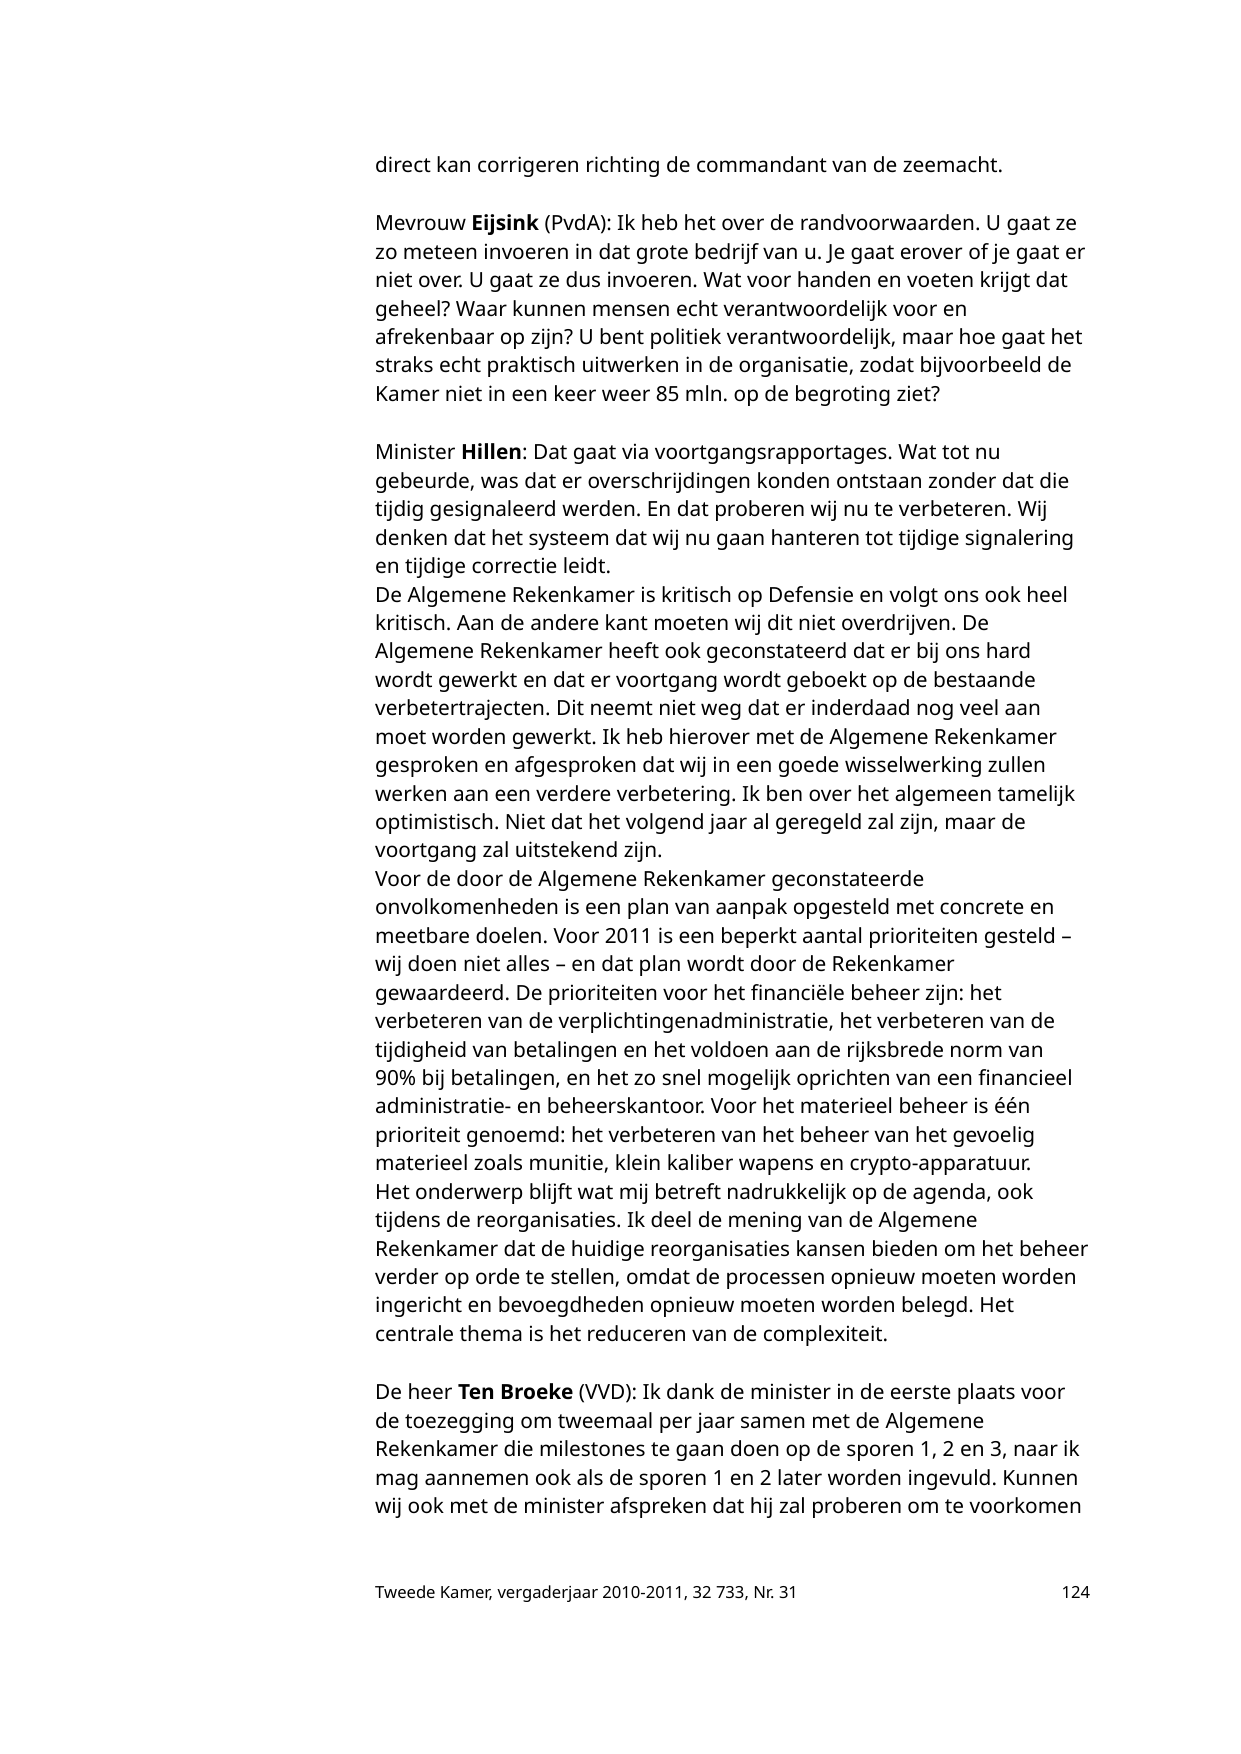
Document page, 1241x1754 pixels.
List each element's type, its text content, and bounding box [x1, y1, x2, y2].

text De heer Ten Broeke (VVD): Ik dank de minister in de eerste plaats voor de toezegging om tweemaal per jaar samen met de Algemene Rekenkamer die milestones te gaan doen op de sporen 1, 2 en 3, naar ik mag aannemen ook als de sporen 1 en 2 later worden ingevuld. Kunnen wij ook met de minister afspreken dat hij zal proberen om te voorkomen [375, 1377, 1090, 1520]
text De Algemene Rekenkamer is kritisch op Defensie en volgt ons ook heel kritisch. Aan de andere kant moeten wij dit niet overdrijven. De Algemene Rekenkamer heeft ook geconstateerd dat er bij ons hard wordt gewerkt en dat er voortgang wordt geboekt op de bestaande verbetertrajecten. Dit neemt niet weg dat er inderdaad nog veel aan moet worden gewerkt. Ik heb hierover met de Algemene Rekenkamer gesproken en afgesproken dat wij in een goede wisselwerking zullen werken aan een verdere verbetering. Ik ben over het algemeen tamelijk optimistisch. Niet dat het volgend jaar al geregeld zal zijn, maar de voortgang zal uitstekend zijn. [375, 580, 1090, 864]
text Voor de door de Algemene Rekenkamer geconstateerde onvolkomenheden is een plan van aanpak opgesteld met concrete en meetbare doelen. Voor 2011 is een beperkt aantal prioriteiten gesteld – wij doen niet alles – en dat plan wordt door de Rekenkamer gewaardeerd. De prioriteiten voor het financiële beheer zijn: het verbeteren van de verplichtingenadministratie, het verbeteren van de tijdigheid van betalingen en het voldoen aan de rijksbrede norm van 90% bij betalingen, en het zo snel mogelijk oprichten van een financieel administratie- en beheerskantoor. Voor het materieel beheer is één prioriteit genoemd: het verbeteren van het beheer van het gevoelig materieel zoals munitie, klein kaliber wapens en crypto-apparatuur. [375, 864, 1090, 1177]
text Mevrouw Eijsink (PvdA): Ik heb het over de randvoorwaarden. U gaat ze zo meteen invoeren in dat grote bedrijf van u. Je gaat erover of je gaat er niet over. U gaat ze dus invoeren. Wat voor handen en voeten krijgt dat geheel? Waar kunnen mensen echt verantwoordelijk voor en afrekenbaar op zijn? U bent politiek verantwoordelijk, maar hoe gaat het straks echt praktisch uitwerken in de organisatie, zodat bijvoorbeeld de Kamer niet in een keer weer 85 mln. op de begroting ziet? [375, 208, 1090, 407]
text direct kan corrigeren richting de commandant van de zeemacht. [375, 150, 1090, 178]
text Het onderwerp blijft wat mij betreft nadrukkelijk op de agenda, ook tijdens de reorganisaties. Ik deel de mening van de Algemene Rekenkamer dat de huidige reorganisaties kansen bieden om het beheer verder op orde te stellen, omdat de processen opnieuw moeten worden ingericht en bevoegdheden opnieuw moeten worden belegd. Het centrale thema is het reduceren van de complexiteit. [375, 1177, 1090, 1347]
text Minister Hillen: Dat gaat via voortgangsrapportages. Wat tot nu gebeurde, was dat er overschrijdingen konden ontstaan zonder dat die tijdig gesignaleerd werden. En dat proberen wij nu te verbeteren. Wij denken dat het systeem dat wij nu gaan hanteren tot tijdige signalering en tijdige correctie leidt. [375, 437, 1090, 580]
